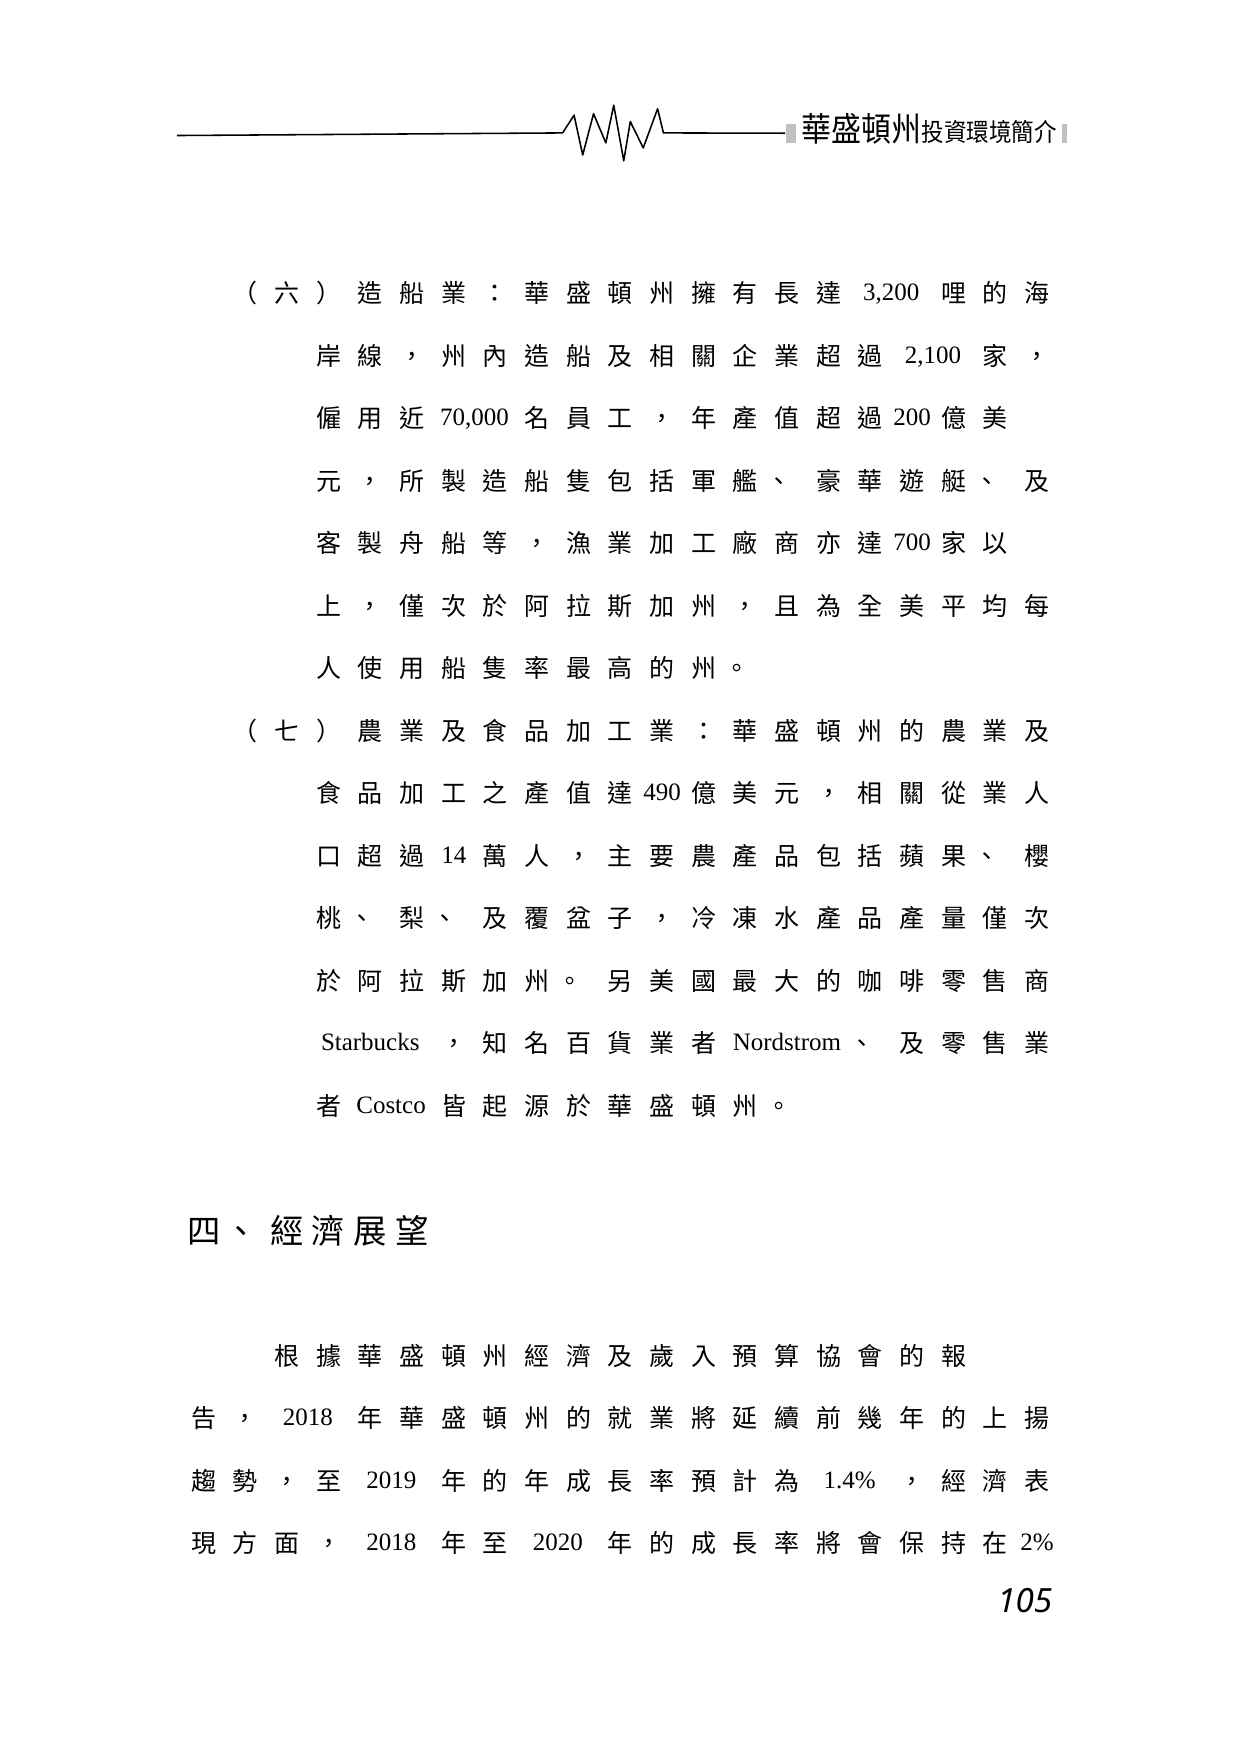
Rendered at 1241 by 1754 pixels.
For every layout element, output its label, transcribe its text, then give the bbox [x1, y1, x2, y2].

text 根據華盛頓州經濟及歲入預算協會的報告，2018年華盛頓州的就業將延續前幾年的上揚趨勢，至2019年的年成長率預計為1.4%，經濟表現方面，2018年至2020年的成長率將會保持在2% [183, 1313, 1058, 1563]
text （六）造船業：華盛頓州擁有長達3,200哩的海岸線，州內造船及相關企業超過2,100家，僱用近70,000名員工，年產值超過200億美元，所製造船隻包括軍艦、豪華遊艇、及客製舟船等，漁業加工廠商亦達700家以上，僅次於阿拉斯加州，且為全美平均每人使用船隻率最高的州。 [207, 250, 1058, 688]
text 四、經濟展望 [183, 1188, 1058, 1250]
text （七）農業及食品加工業：華盛頓州的農業及食品加工之產值達490億美元，相關從業人口超過14萬人，主要農產品包括蘋果、櫻桃、梨、及覆盆子，冷凍水產品產量僅次於阿拉斯加州。另美國最大的咖啡零售商Starbucks，知名百貨業者Nordstrom、及零售業者Costco皆起源於華盛頓州。 [207, 688, 1058, 1125]
